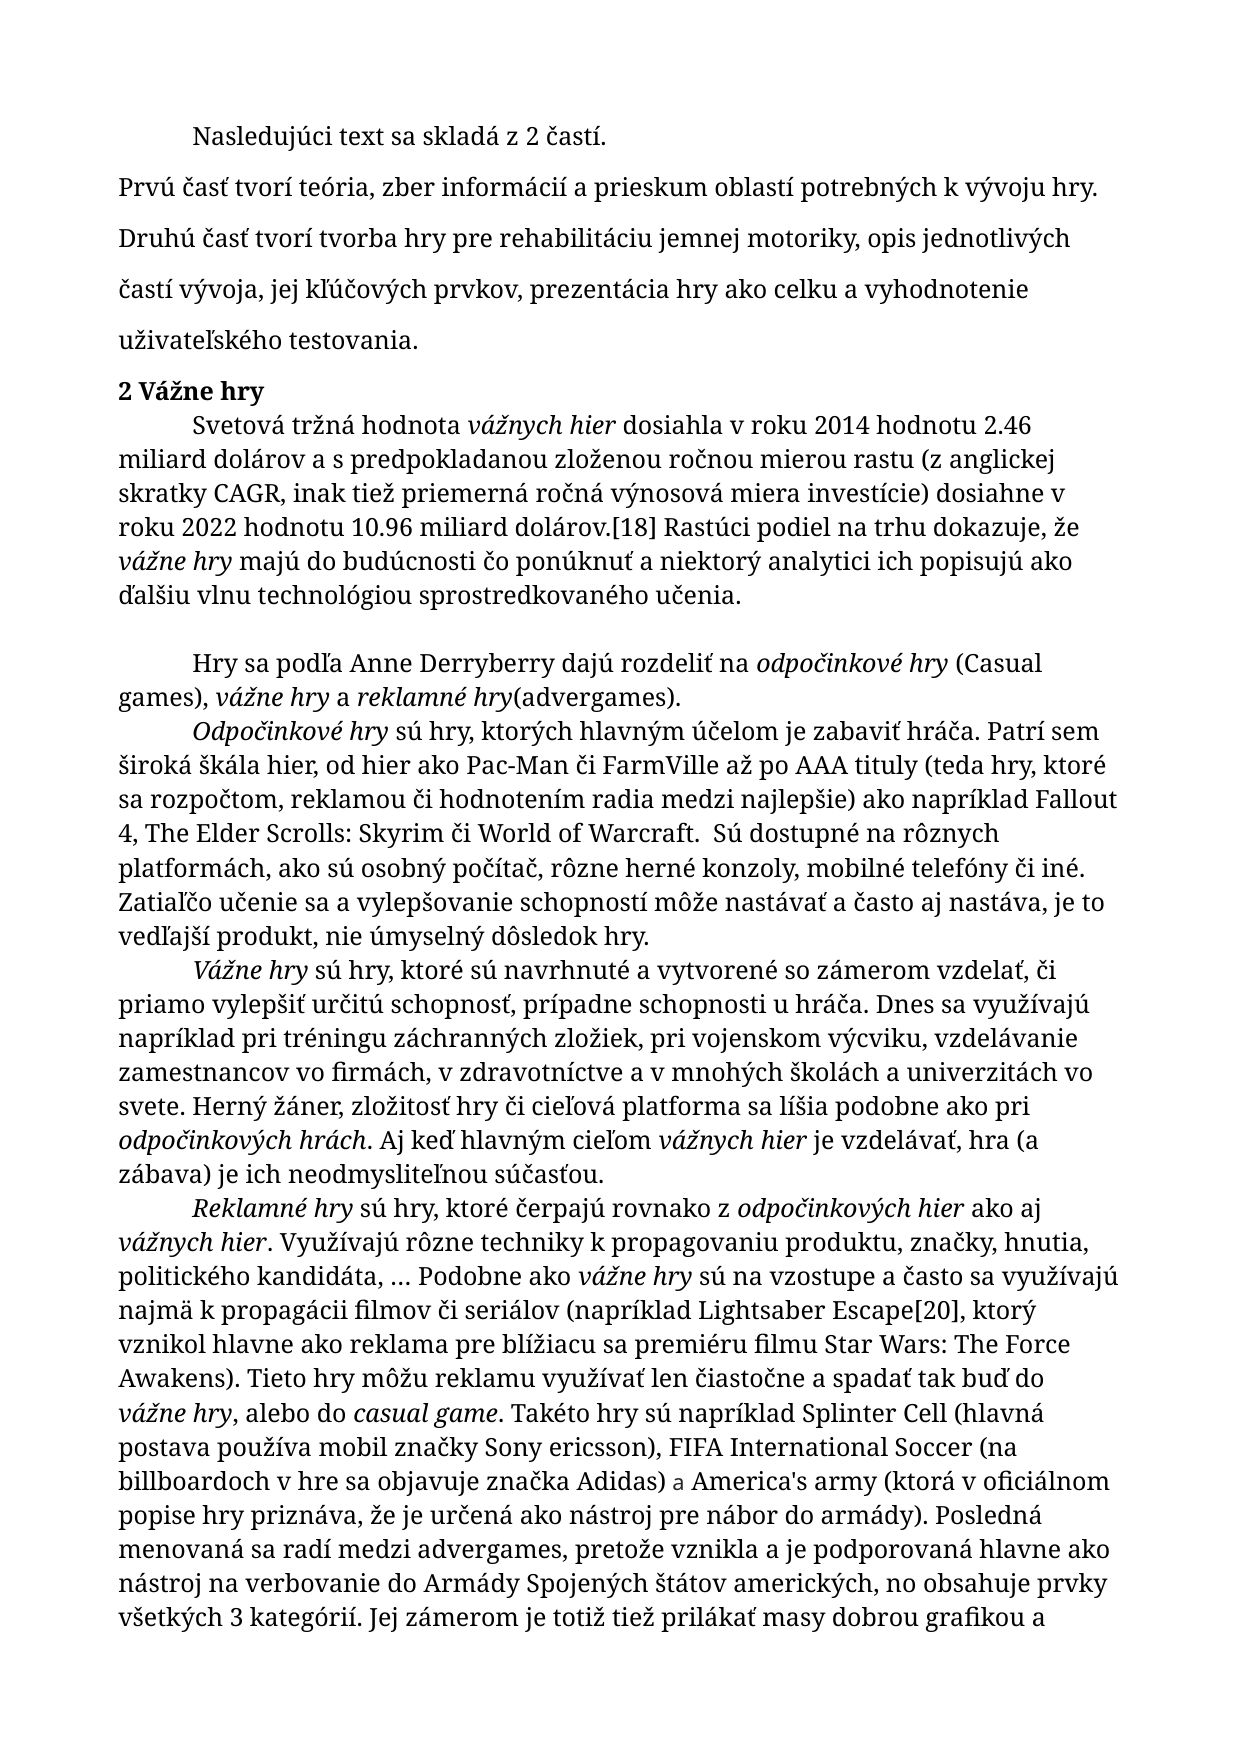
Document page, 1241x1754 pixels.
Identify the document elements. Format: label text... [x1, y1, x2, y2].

text Druhú časť tvorí tvorba hry pre rehabilitáciu jemnej motoriky, opis jednotlivých častí vývoja, jej kľúčových prvkov, prezentácia hry ako celku a vyhodnotenie uživateľského testovania. [118, 220, 1122, 356]
text 2 Vážne hry [118, 373, 1122, 407]
text Odpočinkové hry sú hry, ktorých hlavným účelom je zabaviť hráča. Patrí sem široká škála hier, od hier ako Pac-Man či FarmVille až po AAA tituly (teda hry, ktoré sa rozpočtom, reklamou či hodnotením radia medzi najlepšie) ako napríklad Fallout 4, The Elder Scrolls: Skyrim či World of Warcraft. Sú dostupné na rôznych platformách, ako sú osobný počítač, rôzne herné konzoly, mobilné telefóny či iné. Zatiaľčo učenie sa a vylepšovanie schopností môže nastávať a často aj nastáva, je to vedľajší produkt, nie úmyselný dôsledok hry. [118, 714, 1122, 952]
text Hry sa podľa Anne Derryberry dajú rozdeliť na odpočinkové hry (Casual games), vážne hry a reklamné hry(advergames). [118, 646, 1122, 714]
text Svetová tržná hodnota vážnych hier dosiahla v roku 2014 hodnotu 2.46 miliard dolárov a s predpokladanou zloženou ročnou mierou rastu (z anglickej skratky CAGR, inak tiež priemerná ročná výnosová miera investície) dosiahne v roku 2022 hodnotu 10.96 miliard dolárov.[18] Rastúci podiel na trhu dokazuje, že vážne hry majú do budúcnosti čo ponúknuť a niektorý analytici ich popisujú ako ďalšiu vlnu technológiou sprostredkovaného učenia. [118, 407, 1122, 612]
text Reklamné hry sú hry, ktoré čerpajú rovnako z odpočinkových hier ako aj vážnych hier. Využívajú rôzne techniky k propagovaniu produktu, značky, hnutia, politického kandidáta, … Podobne ako vážne hry sú na vzostupe a často sa využívajú najmä k propagácii filmov či seriálov (napríklad Lightsaber Escape[20], ktorý vznikol hlavne ako reklama pre blížiacu sa premiéru filmu Star Wars: The Force Awakens). Tieto hry môžu reklamu využívať len čiastočne a spadať tak buď do vážne hry, alebo do casual game. Takéto hry sú napríklad Splinter Cell (hlavná postava používa mobil značky Sony ericsson), FIFA International Soccer (na billboardoch v hre sa objavuje značka Adidas) a America's army (ktorá v oficiálnom popise hry priznáva, že je určená ako nástroj pre nábor do armády). Posledná menovaná sa radí medzi advergames, pretože vznikla a je podporovaná hlavne ako nástroj na verbovanie do Armády Spojených štátov amerických, no obsahuje prvky všetkých 3 kategórií. Jej zámerom je totiž tiež prilákať masy dobrou grafikou a [118, 1191, 1122, 1634]
text Prvú časť tvorí teória, zber informácií a prieskum oblastí potrebných k vývoju hry. [118, 169, 1122, 203]
text Nasledujúci text sa skladá z 2 častí. [118, 118, 1122, 152]
text Vážne hry sú hry, ktoré sú navrhnuté a vytvorené so zámerom vzdelať, či priamo vylepšiť určitú schopnosť, prípadne schopnosti u hráča. Dnes sa využívajú napríklad pri tréningu záchranných zložiek, pri vojenskom výcviku, vzdelávanie zamestnancov vo firmách, v zdravotníctve a v mnohých školách a univerzitách vo svete. Herný žáner, zložitosť hry či cieľová platforma sa líšia podobne ako pri odpočinkových hrách. Aj keď hlavným cieľom vážnych hier je vzdelávať, hra (a zábava) je ich neodmysliteľnou súčasťou. [118, 952, 1122, 1191]
